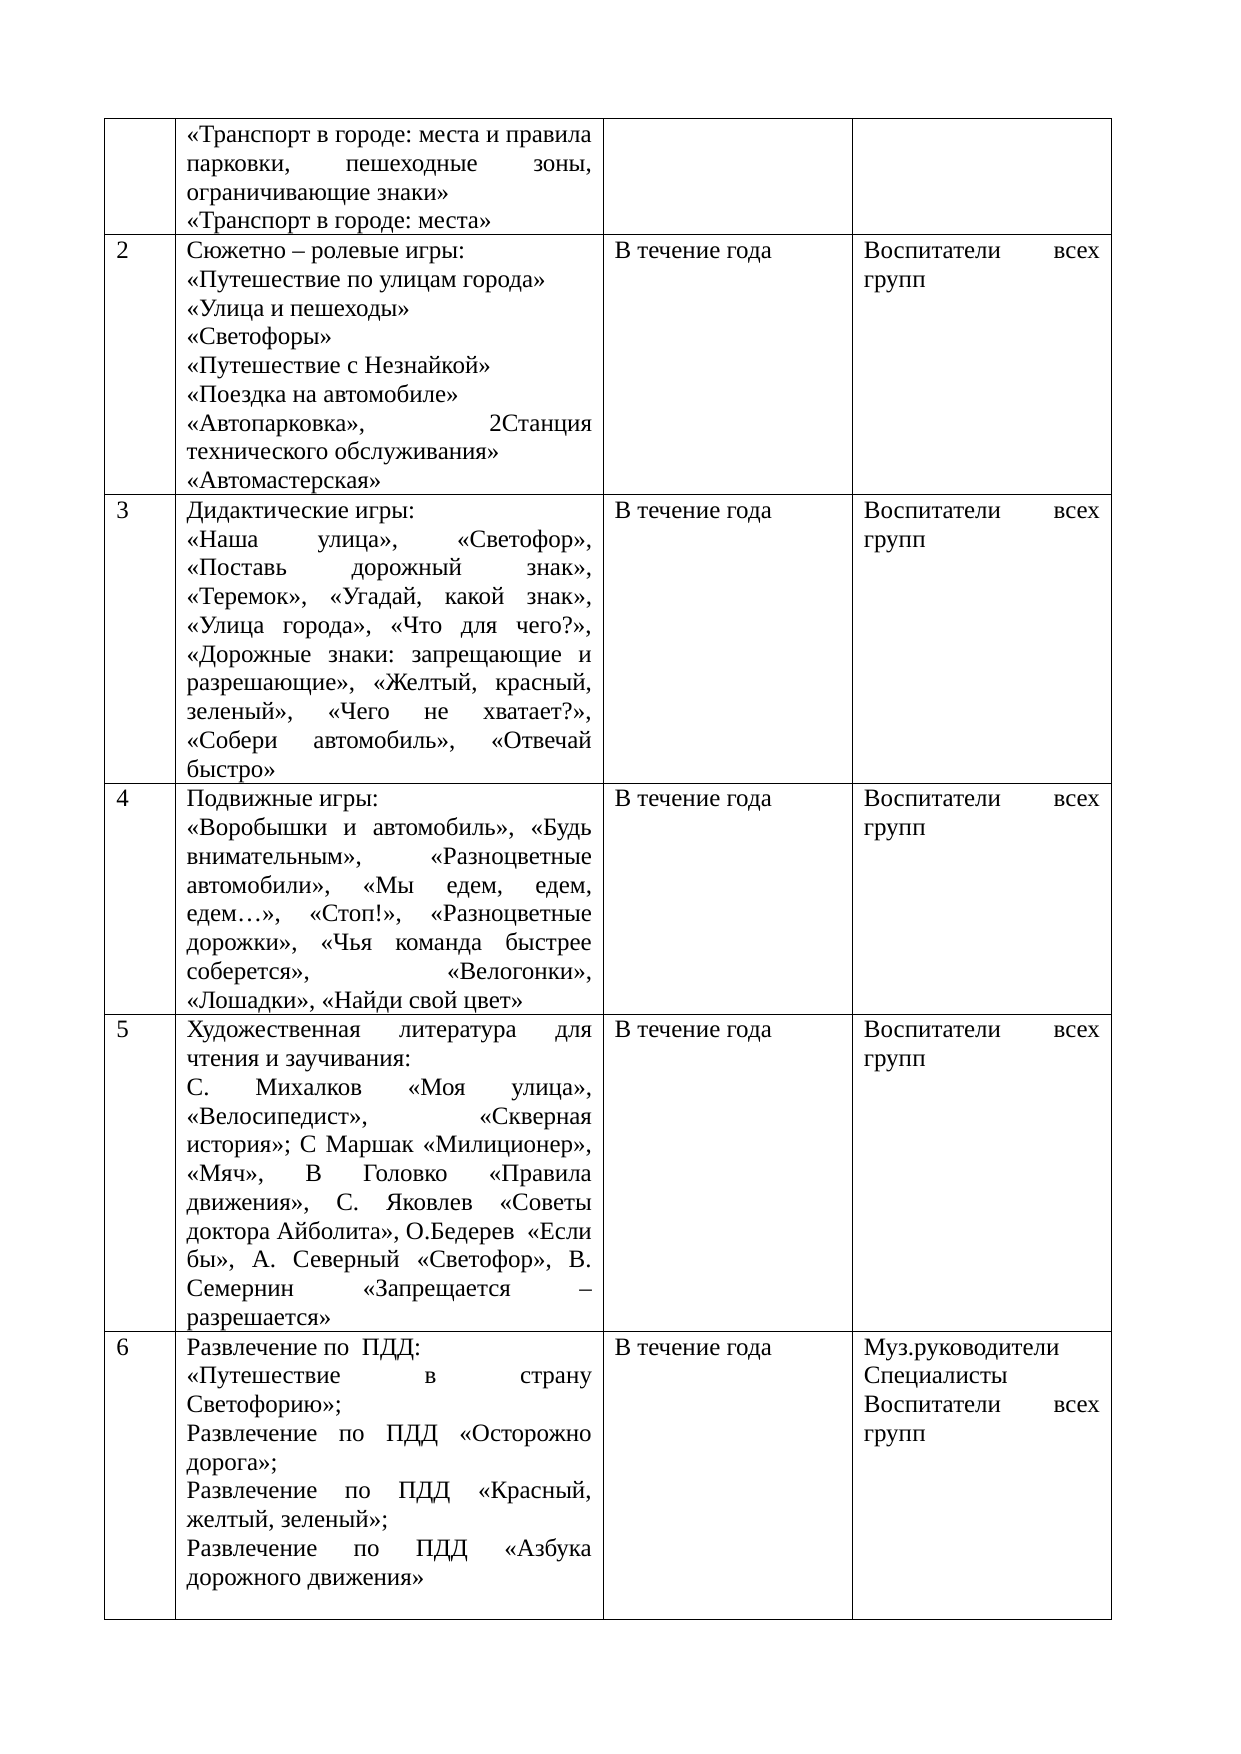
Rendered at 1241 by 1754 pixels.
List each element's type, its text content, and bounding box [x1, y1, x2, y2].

table_cell Художественная литература для чтения и заучивания: С. Михалков «Моя улица», «Велосипедист», «Скверная история»; С Маршак «Милиционер», «Мяч», В Головко «Правила движения», С. Яковлев «Советы доктора Айболита», О.Бедерев «Если бы», А. Северный «Светофор», В. Семернин «Запрещается – разрешается» [176, 1015, 603, 1331]
table_cell [604, 119, 852, 234]
table_cell В течение года [604, 495, 852, 782]
table_cell Воспитатели всех групп [853, 495, 1111, 782]
table_cell [105, 119, 175, 234]
table_cell 5 [105, 1015, 175, 1331]
table_cell Муз.руководители Специалисты Воспитатели всех групп [853, 1332, 1111, 1619]
table_cell Сюжетно – ролевые игры: «Путешествие по улицам города» «Улица и пешеходы» «Светофоры» «Путешествие с Незнайкой» «Поездка на автомобиле» «Автопарковка», 2Станция технического обслуживания» «Автомастерская» [176, 235, 603, 494]
table_cell Воспитатели всех групп [853, 1015, 1111, 1331]
table_cell Развлечение по ПДД: «Путешествие в страну Светофорию»; Развлечение по ПДД «Осторожно дорога»; Развлечение по ПДД «Красный, желтый, зеленый»; Развлечение по ПДД «Азбука дорожного движения» [176, 1332, 603, 1619]
table_cell Дидактические игры: «Наша улица», «Светофор», «Поставь дорожный знак», «Теремок», «Угадай, какой знак», «Улица города», «Что для чего?», «Дорожные знаки: запрещающие и разрешающие», «Желтый, красный, зеленый», «Чего не хватает?», «Собери автомобиль», «Отвечай быстро» [176, 495, 603, 782]
table_cell В течение года [604, 1015, 852, 1331]
table_cell [853, 119, 1111, 234]
table_cell В течение года [604, 784, 852, 1013]
table_cell В течение года [604, 1332, 852, 1619]
table_cell Воспитатели всех групп [853, 235, 1111, 494]
table_cell Воспитатели всех групп [853, 784, 1111, 1013]
table_cell 2 [105, 235, 175, 494]
table_cell 3 [105, 495, 175, 782]
table_cell 6 [105, 1332, 175, 1619]
table_cell Подвижные игры: «Воробышки и автомобиль», «Будь внимательным», «Разноцветные автомобили», «Мы едем, едем, едем…», «Стоп!», «Разноцветные дорожки», «Чья команда быстрее соберется», «Велогонки», «Лошадки», «Найди свой цвет» [176, 784, 603, 1013]
table_cell «Транспорт в городе: места и правила парковки, пешеходные зоны, ограничивающие знаки» «Транспорт в городе: места» [176, 119, 603, 234]
table_cell 4 [105, 784, 175, 1013]
table_cell В течение года [604, 235, 852, 494]
